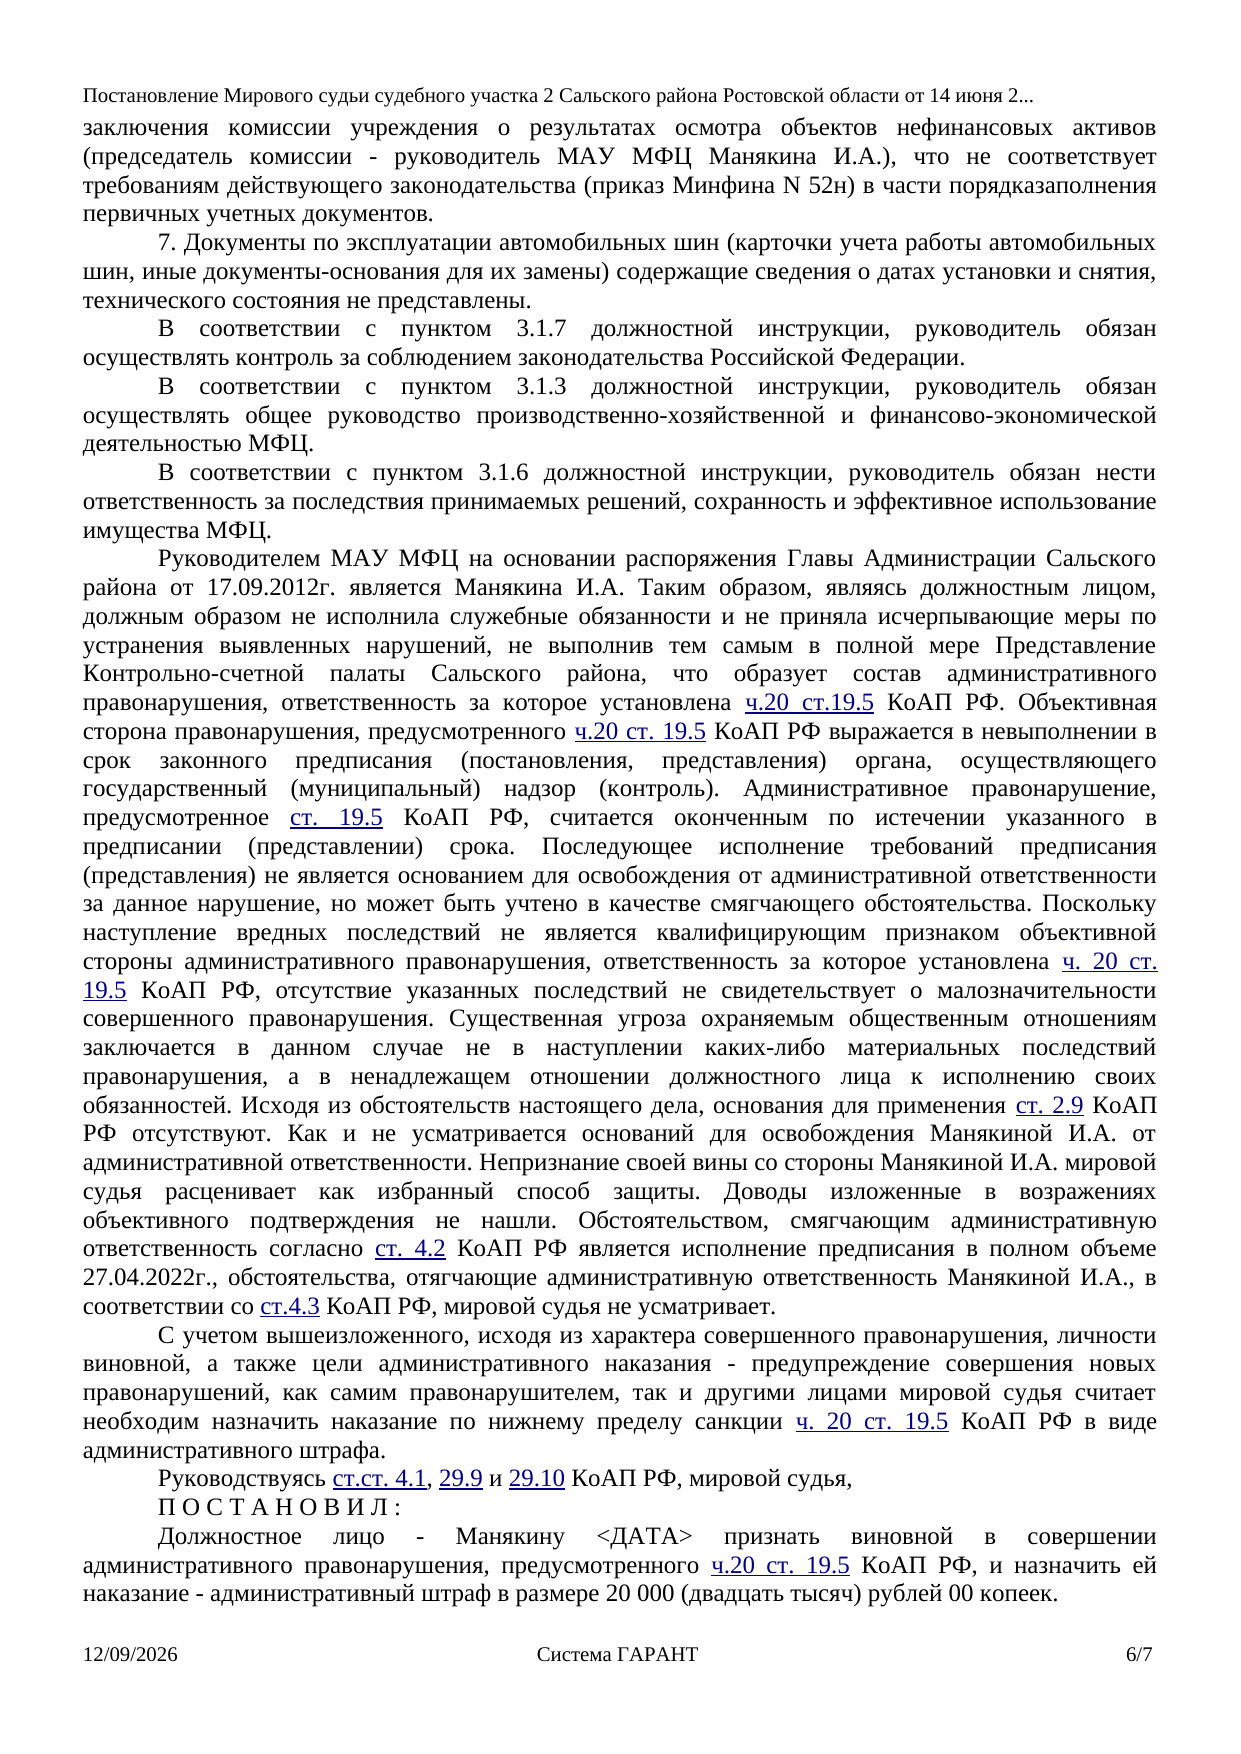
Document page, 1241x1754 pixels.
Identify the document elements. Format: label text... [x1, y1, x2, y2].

text С учетом вышеизложенного, исходя из характера совершенного правонарушения, личности виновной, а также цели административного наказания - предупреждение совершения новых правонарушений, как самим правонарушителем, так и другими лицами мировой судья считает необходим назначить наказание по нижнему пределу санкции ч. 20 ст. 19.5 КоАП РФ в виде административного штрафа. [83, 1320, 1157, 1463]
text заключения комиссии учреждения о результатах осмотра объектов нефинансовых активов (председатель комиссии - руководитель МАУ МФЦ Манякина И.А.), что не соответствует требованиям действующего законодательства (приказ Минфина N 52н) в части порядказаполнения первичных учетных документов. [83, 112, 1157, 227]
text В соответствии с пунктом 3.1.7 должностной инструкции, руководитель обязан осуществлять контроль за соблюдением законодательства Российской Федерации. [83, 313, 1157, 371]
text 7. Документы по эксплуатации автомобильных шин (карточки учета работы автомобильных шин, иные документы-основания для их замены) содержащие сведения о датах установки и снятия, технического состояния не представлены. [83, 227, 1157, 313]
text Руководителем МАУ МФЦ на основании распоряжения Главы Администрации Сальского района от 17.09.2012г. является Манякина И.А. Таким образом, являясь должностным лицом, должным образом не исполнила служебные обязанности и не приняла исчерпывающие меры по устранения выявленных нарушений, не выполнив тем самым в полной мере Представление Контрольно-счетной палаты Сальского района, что образует состав административного правонарушения, ответственность за которое установлена ч.20 ст.19.5 КоАП РФ. Объективная сторона правонарушения, предусмотренного ч.20 ст. 19.5 КоАП РФ выражается в невыполнении в срок законного предписания (постановления, представления) органа, осуществляющего государственный (муниципальный) надзор (контроль). Административное правонарушение, предусмотренное ст. 19.5 КоАП РФ, считается оконченным по истечении указанного в предписании (представлении) срока. Последующее исполнение требований предписания (представления) не является основанием для освобождения от административной ответственности за данное нарушение, но может быть учтено в качестве смягчающего обстоятельства. Поскольку наступление вредных последствий не является квалифицирующим признаком объективной стороны административного правонарушения, ответственность за которое установлена ч. 20 ст. 19.5 КоАП РФ, отсутствие указанных последствий не свидетельствует о малозначительности совершенного правонарушения. Существенная угроза охраняемым общественным отношениям заключается в данном случае не в наступлении каких-либо материальных последствий правонарушения, а в ненадлежащем отношении должностного лица к исполнению своих обязанностей. Исходя из обстоятельств настоящего дела, основания для применения ст. 2.9 КоАП РФ отсутствуют. Как и не усматривается оснований для освобождения Манякиной И.А. от административной ответственности. Непризнание своей вины со стороны Манякиной И.А. мировой судья расценивает как избранный способ защиты. Доводы изложенные в возражениях объективного подтверждения не нашли. Обстоятельством, смягчающим административную ответственность согласно ст. 4.2 КоАП РФ является исполнение предписания в полном объеме 27.04.2022г., обстоятельства, отягчающие административную ответственность Манякиной И.А., в соответствии со ст.4.3 КоАП РФ, мировой судья не усматривает. [83, 543, 1157, 1320]
text Руководствуясь ст.ст. 4.1, 29.9 и 29.10 КоАП РФ, мировой судья, [83, 1463, 1157, 1492]
text В соответствии с пунктом 3.1.3 должностной инструкции, руководитель обязан осуществлять общее руководство производственно-хозяйственной и финансово-экономической деятельностью МФЦ. [83, 371, 1157, 457]
text В соответствии с пунктом 3.1.6 должностной инструкции, руководитель обязан нести ответственность за последствия принимаемых решений, сохранность и эффективное использование имущества МФЦ. [83, 457, 1157, 543]
text Должностное лицо - Манякину <ДАТА> признать виновной в совершении административного правонарушения, предусмотренного ч.20 ст. 19.5 КоАП РФ, и назначить ей наказание - административный штраф в размере 20 000 (двадцать тысяч) рублей 00 копеек. [83, 1521, 1157, 1607]
text П О С Т А Н О В И Л : [83, 1492, 1157, 1521]
